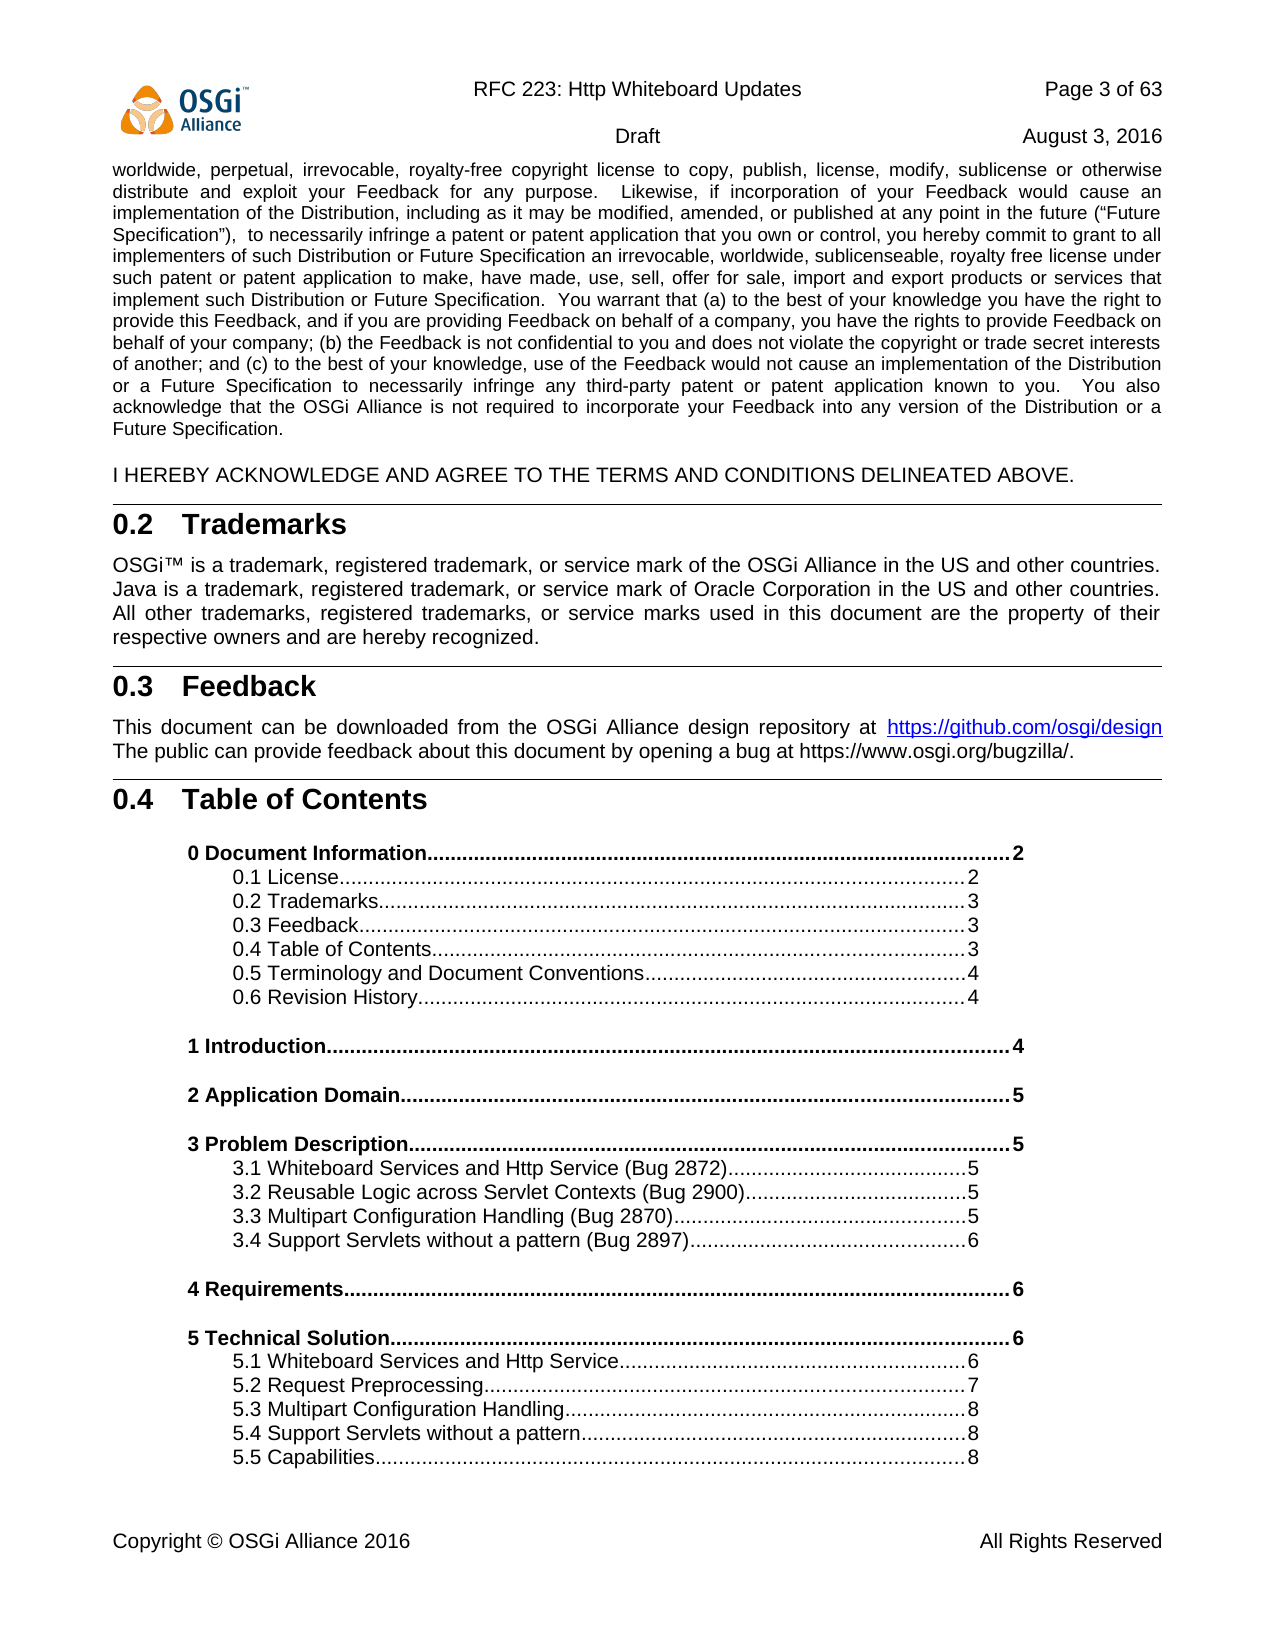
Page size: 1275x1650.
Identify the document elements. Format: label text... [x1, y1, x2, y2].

text worldwide, perpetual, irrevocable, royalty-free copyright license to copy, publish, license, modify, sublicense or otherwise distribute and exploit your Feedback for any purpose. Likewise, if incorporation of your Feedback would cause an implementation of the Distribution, including as it may be modified, amended, or published at any point in the future (“Future Specification”), to necessarily infringe a patent or patent application that you own or control, you hereby commit to grant to all implementers of such Distribution or Future Specification an irrevocable, worldwide, sublicenseable, royalty free license under such patent or patent application to make, have made, use, sell, offer for sale, import and export products or services that implement such Distribution or Future Specification. You warrant that (a) to the best of your knowledge you have the right to provide this Feedback, and if you are providing Feedback on behalf of a company, you have the rights to provide Feedback on behalf of your company; (b) the Feedback is not confidential to you and does not violate the copyright or trade secret interests of another; and (c) to the best of your knowledge, use of the Feedback would not cause an implementation of the Distribution or a Future Specification to necessarily infringe any third-party patent or patent application known to you. You also acknowledge that the OSGi Alliance is not required to incorporate your Feedback into any version of the Distribution or a Future Specification. [112, 159, 1162, 439]
subtitle Table of Contents [112, 780, 1162, 816]
text 0 Document Information 2 [187, 841, 1162, 865]
text 5.1 Whiteboard Services and Http Service 6 [232, 1349, 1162, 1373]
text 0.2 Trademarks 3 [232, 889, 1162, 913]
text 3.3 Multipart Configuration Handling (Bug 2870) 5 [232, 1203, 1162, 1227]
text 5.3 Multipart Configuration Handling 8 [232, 1397, 1162, 1421]
text 3 Problem Description 5 [187, 1132, 1162, 1156]
text 3.4 Support Servlets without a pattern (Bug 2897) 6 [232, 1227, 1162, 1251]
text 4 Requirements 6 [187, 1276, 1162, 1300]
text 0.3 Feedback 3 [232, 913, 1162, 937]
picture [113, 78, 257, 142]
text OSGi™ is a trademark, registered trademark, or service mark of the OSGi Alliance in the US and other countries. Java is a trademark, registered trademark, or service mark of Oracle Corporation in the US and other countries. All other trademarks, registered trademarks, or service marks used in this document are the property of their respective owners and are hereby recognized. [112, 553, 1162, 649]
text 0.5 Terminology and Document Conventions 4 [232, 961, 1162, 985]
text 5 Technical Solution 6 [187, 1325, 1162, 1349]
text 5.5 Capabilities 8 [232, 1445, 1162, 1469]
text 0.6 Revision History 4 [232, 985, 1162, 1009]
text 1 Introduction 4 [187, 1034, 1162, 1058]
text 3.1 Whiteboard Services and Http Service (Bug 2872) 5 [232, 1156, 1162, 1179]
subtitle Feedback [112, 667, 1162, 702]
text 0.1 License 2 [232, 865, 1162, 889]
text This document can be downloaded from the OSGi Alliance design repository at https://github.com/osgi/design The public can provide feedback about this document by opening a bug at https://www.osgi.org/bugzilla/. [112, 715, 1162, 763]
text I HEREBY ACKNOWLEDGE AND AGREE TO THE TERMS AND CONDITIONS DELINEATED ABOVE. [112, 463, 1162, 487]
text 0.4 Table of Contents 3 [232, 937, 1162, 961]
text 5.4 Support Servlets without a pattern 8 [232, 1421, 1162, 1445]
subtitle Trademarks [112, 505, 1162, 541]
text 5.2 Request Preprocessing 7 [232, 1373, 1162, 1397]
text 3.2 Reusable Logic across Servlet Contexts (Bug 2900) 5 [232, 1179, 1162, 1203]
text 2 Application Domain 5 [187, 1083, 1162, 1107]
